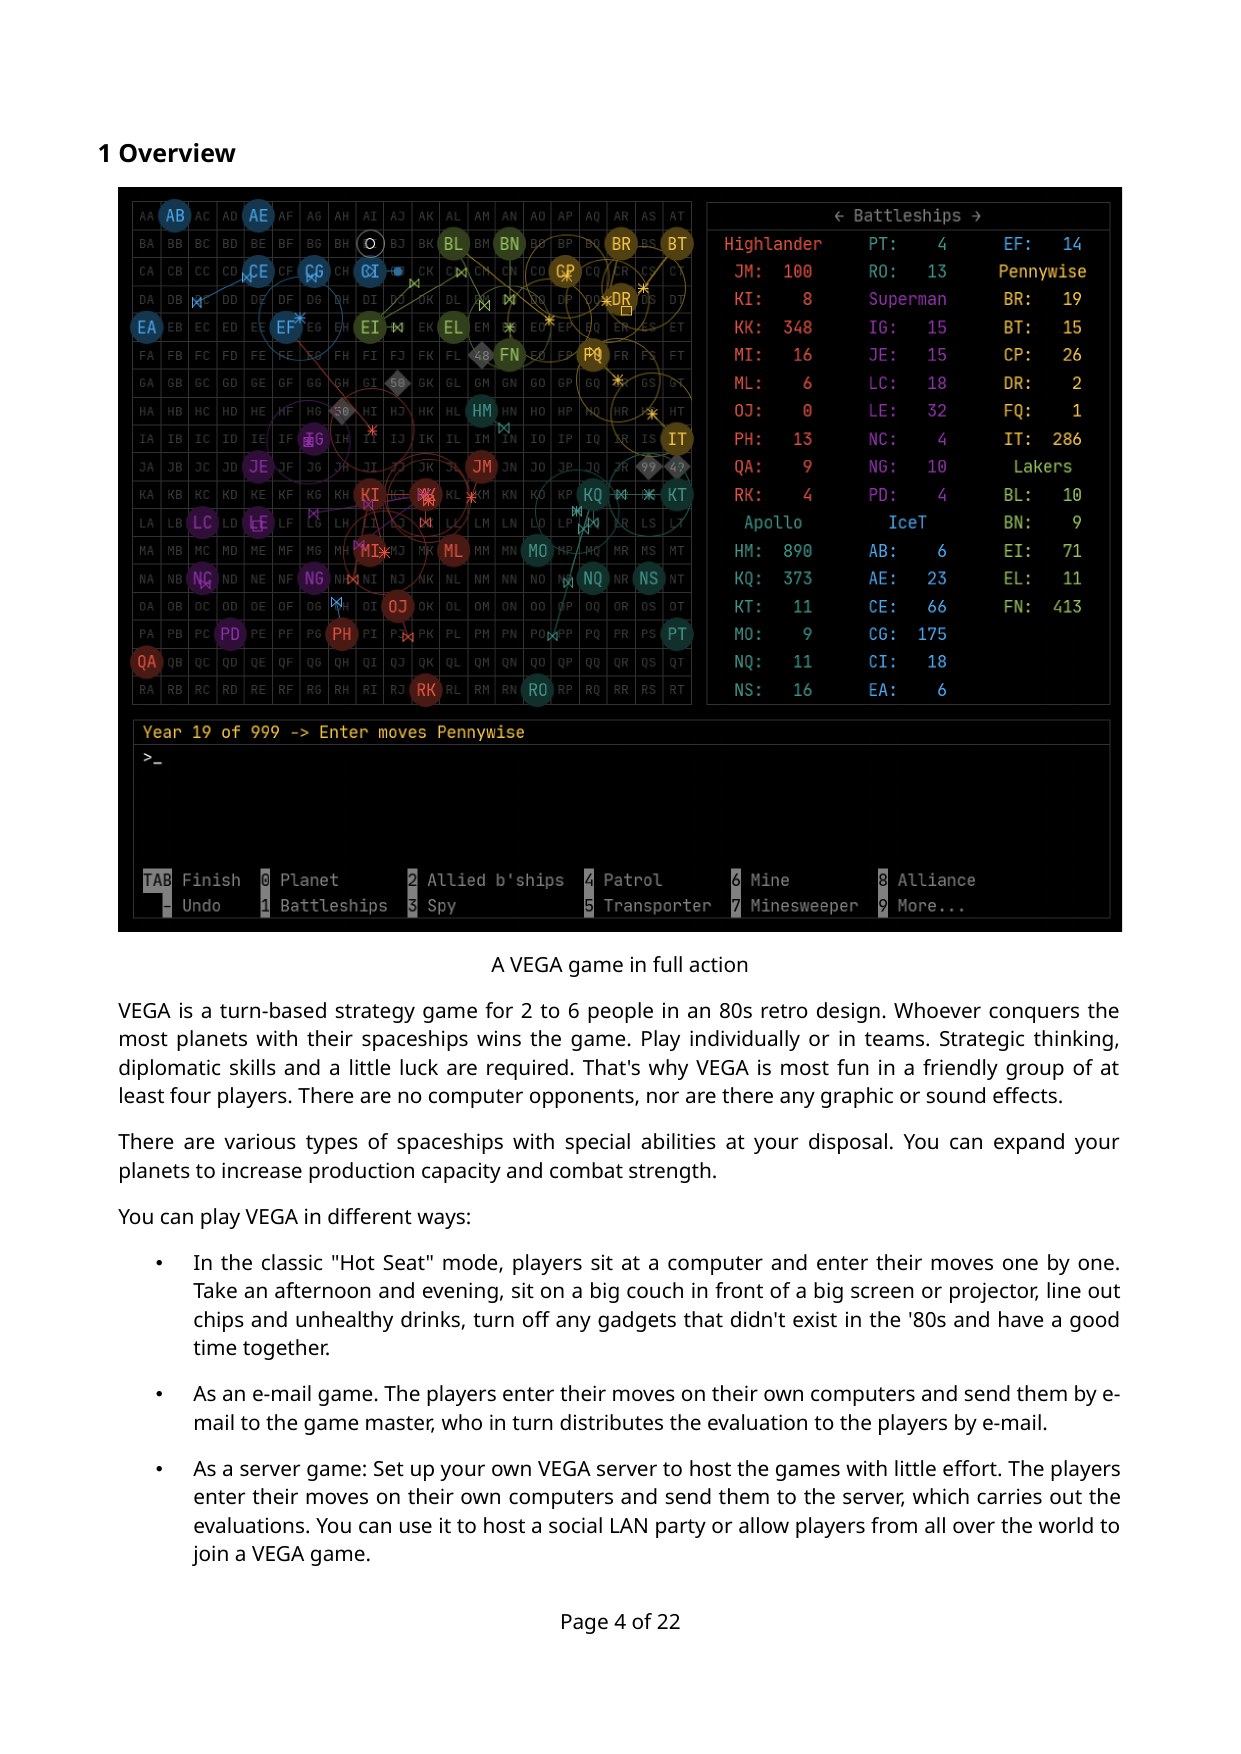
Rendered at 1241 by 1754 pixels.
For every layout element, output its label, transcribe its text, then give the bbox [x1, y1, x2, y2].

text There are various types of spaceships with special abilities at your disposal. You can expand your planets to increase production capacity and combat strength. [118, 1127, 1122, 1184]
list In the classic "Hot Seat" mode, players sit at a computer and enter their moves one by one. Take an afternoon and evening, sit on a big couch in front of a big screen or projector, line out chips and unhealthy drinks, turn off any gadgets that didn't exist in the '80s and have a good time together. [156, 1248, 1122, 1362]
list As an e-mail game. The players enter their moves on their own computers and send them by e-mail to the game master, who in turn distributes the evaluation to the players by e-mail. [156, 1379, 1122, 1436]
text VEGA is a turn-based strategy game for 2 to 6 people in an 80s retro design. Whoever conquers the most planets with their spaceships wins the game. Play individually or in teams. Strategic thinking, diplomatic skills and a little luck are required. That's why VEGA is most fun in a friendly group of at least four players. There are no computer opponents, nor are there any graphic or sound effects. [118, 996, 1122, 1109]
list As a server game: Set up your own VEGA server to host the games with little effort. The players enter their moves on their own computers and send them to the server, which carries out the evaluations. You can use it to host a social LAN party or allow players from all over the world to join a VEGA game. [156, 1454, 1122, 1568]
picture [118, 187, 1123, 932]
subtitle Overview [118, 136, 1122, 170]
text A VEGA game in full action [118, 932, 1122, 978]
text You can play VEGA in different ways: [118, 1202, 1122, 1230]
